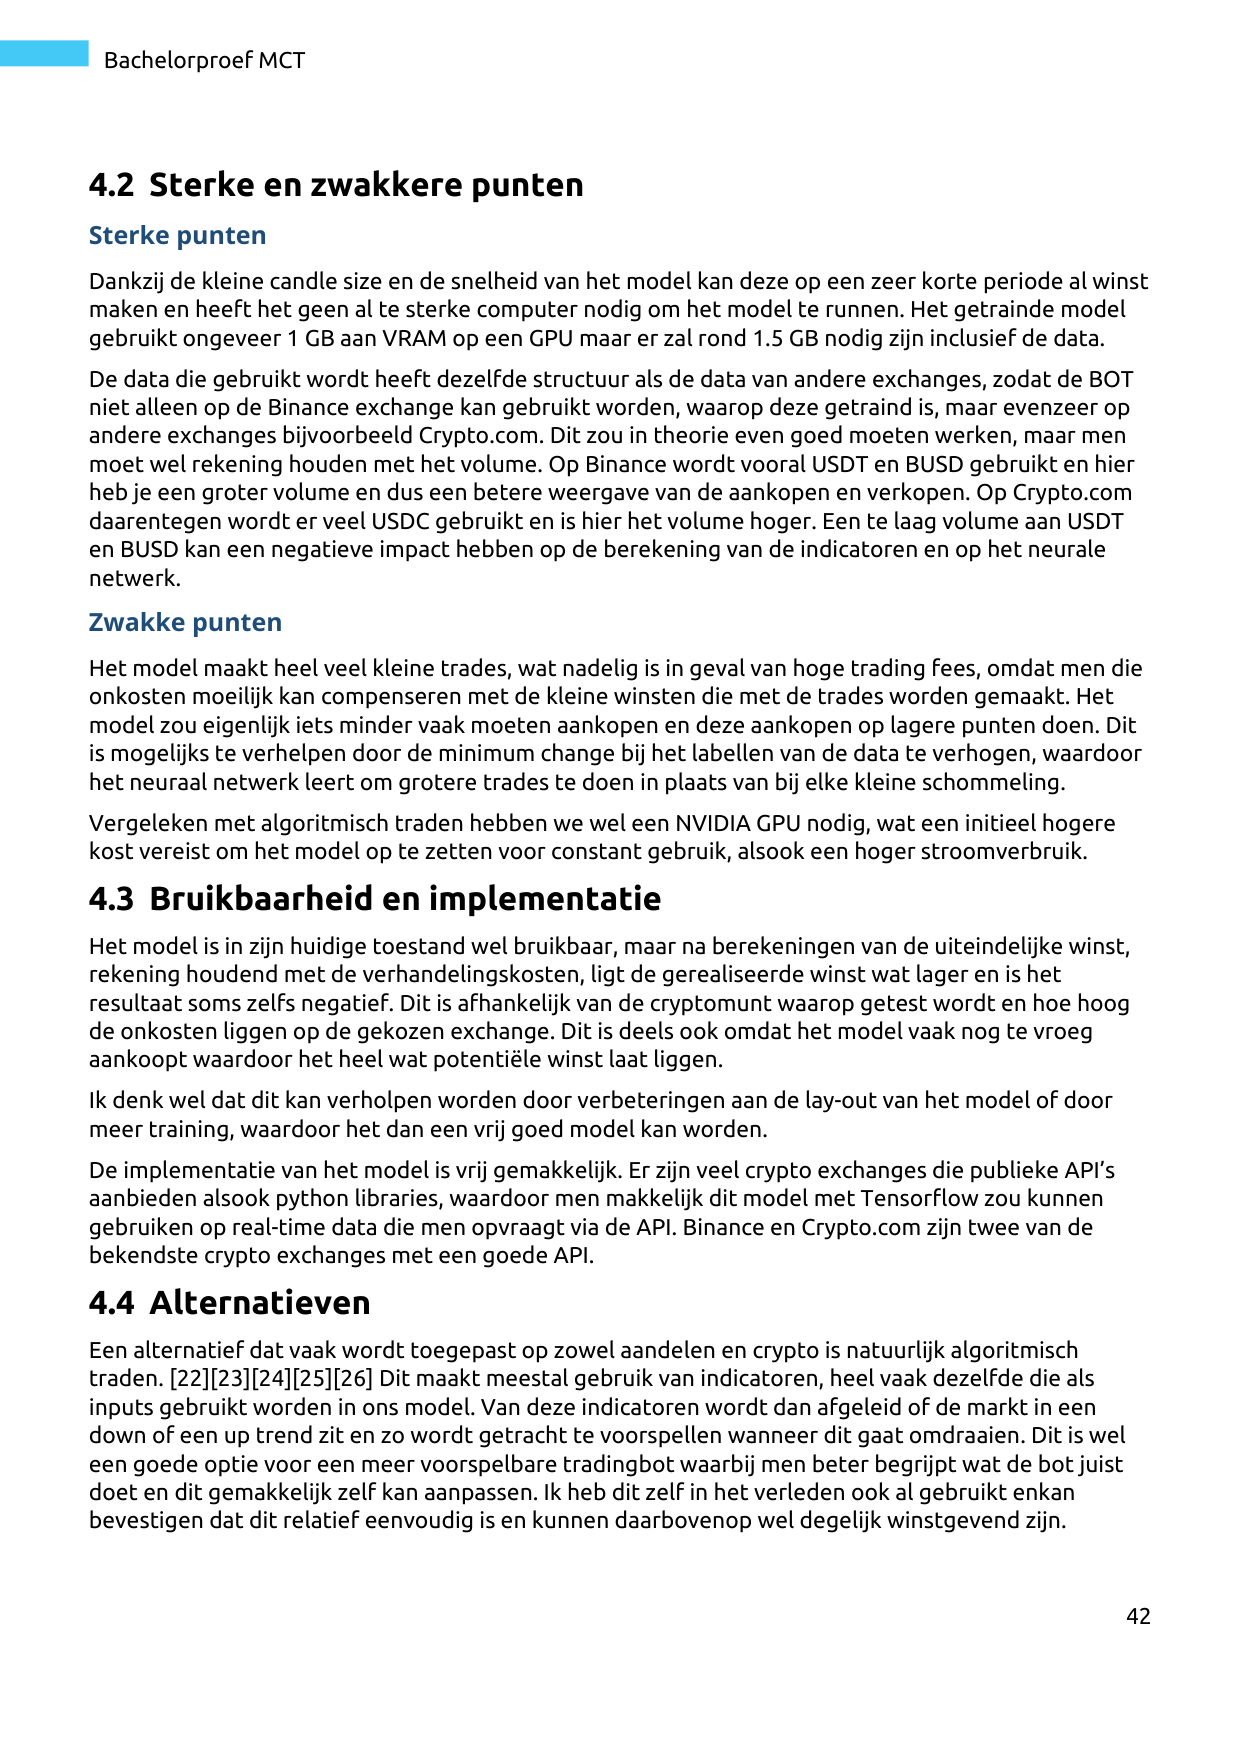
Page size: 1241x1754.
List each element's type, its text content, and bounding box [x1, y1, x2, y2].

text De data die gebruikt wordt heeft dezelfde structuur als de data van andere exchanges, zodat de BOT niet alleen op de Binance exchange kan gebruikt worden, waarop deze getraind is, maar evenzeer op andere exchanges bijvoorbeeld Crypto.com. Dit zou in theorie even goed moeten werken, maar men moet wel rekening houden met het volume. Op Binance wordt vooral USDT en BUSD gebruikt en hier heb je een groter volume en dus een betere weergave van de aankopen en verkopen. Op Crypto.com daarentegen wordt er veel USDC gebruikt en is hier het volume hoger. Een te laag volume aan USDT en BUSD kan een negatieve impact hebben op de berekening van de indicatoren en op het neurale netwerk. [89, 365, 1152, 590]
text De implementatie van het model is vrij gemakkelijk. Er zijn veel crypto exchanges die publieke API’s aanbieden alsook python libraries, waardoor men makkelijk dit model met Tensorflow zou kunnen gebruiken op real-time data die men opvraagt via de API. Binance en Crypto.com zijn twee van de bekendste crypto exchanges met een goede API. [89, 1156, 1152, 1268]
subtitle Bruikbaarheid en implementatie [89, 878, 1152, 917]
text Een alternatief dat vaak wordt toegepast op zowel aandelen en crypto is natuurlijk algoritmisch traden. [22][23][24][25][26] Dit maakt meestal gebruik van indicatoren, heel vaak dezelfde die als inputs gebruikt worden in ons model. Van deze indicatoren wordt dan afgeleid of de markt in een down of een up trend zit en zo wordt getracht te voorspellen wanneer dit gaat omdraaien. Dit is wel een goede optie voor een meer voorspelbare tradingbot waarbij men beter begrijpt wat de bot juist doet en dit gemakkelijk zelf kan aanpassen. Ik heb dit zelf in het verleden ook al gebruikt enkan bevestigen dat dit relatief eenvoudig is en kunnen daarbovenop wel degelijk winstgevend zijn. [89, 1336, 1152, 1533]
text Het model maakt heel veel kleine trades, wat nadelig is in geval van hoge trading fees, omdat men die onkosten moeilijk kan compenseren met de kleine winsten die met de trades worden gemaakt. Het model zou eigenlijk iets minder vaak moeten aankopen en deze aankopen op lagere punten doen. Dit is mogelijks te verhelpen door de minimum change bij het labellen van de data te verhogen, waardoor het neuraal netwerk leert om grotere trades te doen in plaats van bij elke kleine schommeling. [89, 654, 1152, 794]
subtitle Sterke en zwakkere punten [89, 164, 1152, 202]
subtitle Sterke punten [89, 218, 1152, 252]
subtitle Zwakke punten [89, 605, 1152, 639]
text Vergeleken met algoritmisch traden hebben we wel een NVIDIA GPU nodig, wat een initieel hogere kost vereist om het model op te zetten voor constant gebruik, alsook een hoger stroomverbruik. [89, 809, 1152, 864]
subtitle Alternatieven [89, 1282, 1152, 1321]
text Ik denk wel dat dit kan verholpen worden door verbeteringen aan de lay-out van het model of door meer training, waardoor het dan een vrij goed model kan worden. [89, 1087, 1152, 1142]
text Het model is in zijn huidige toestand wel bruikbaar, maar na berekeningen van de uiteindelijke winst, rekening houdend met de verhandelingskosten, ligt de gerealiseerde winst wat lager en is het resultaat soms zelfs negatief. Dit is afhankelijk van de cryptomunt waarop getest wordt en hoe hoog de onkosten liggen op de gekozen exchange. Dit is deels ook omdat het model vaak nog te vroeg aankoopt waardoor het heel wat potentiële winst laat liggen. [89, 932, 1152, 1072]
text Dankzij de kleine candle size en de snelheid van het model kan deze op een zeer korte periode al winst maken en heeft het geen al te sterke computer nodig om het model te runnen. Het getrainde model gebruikt ongeveer 1 GB aan VRAM op een GPU maar er zal rond 1.5 GB nodig zijn inclusief de data. [89, 267, 1152, 350]
